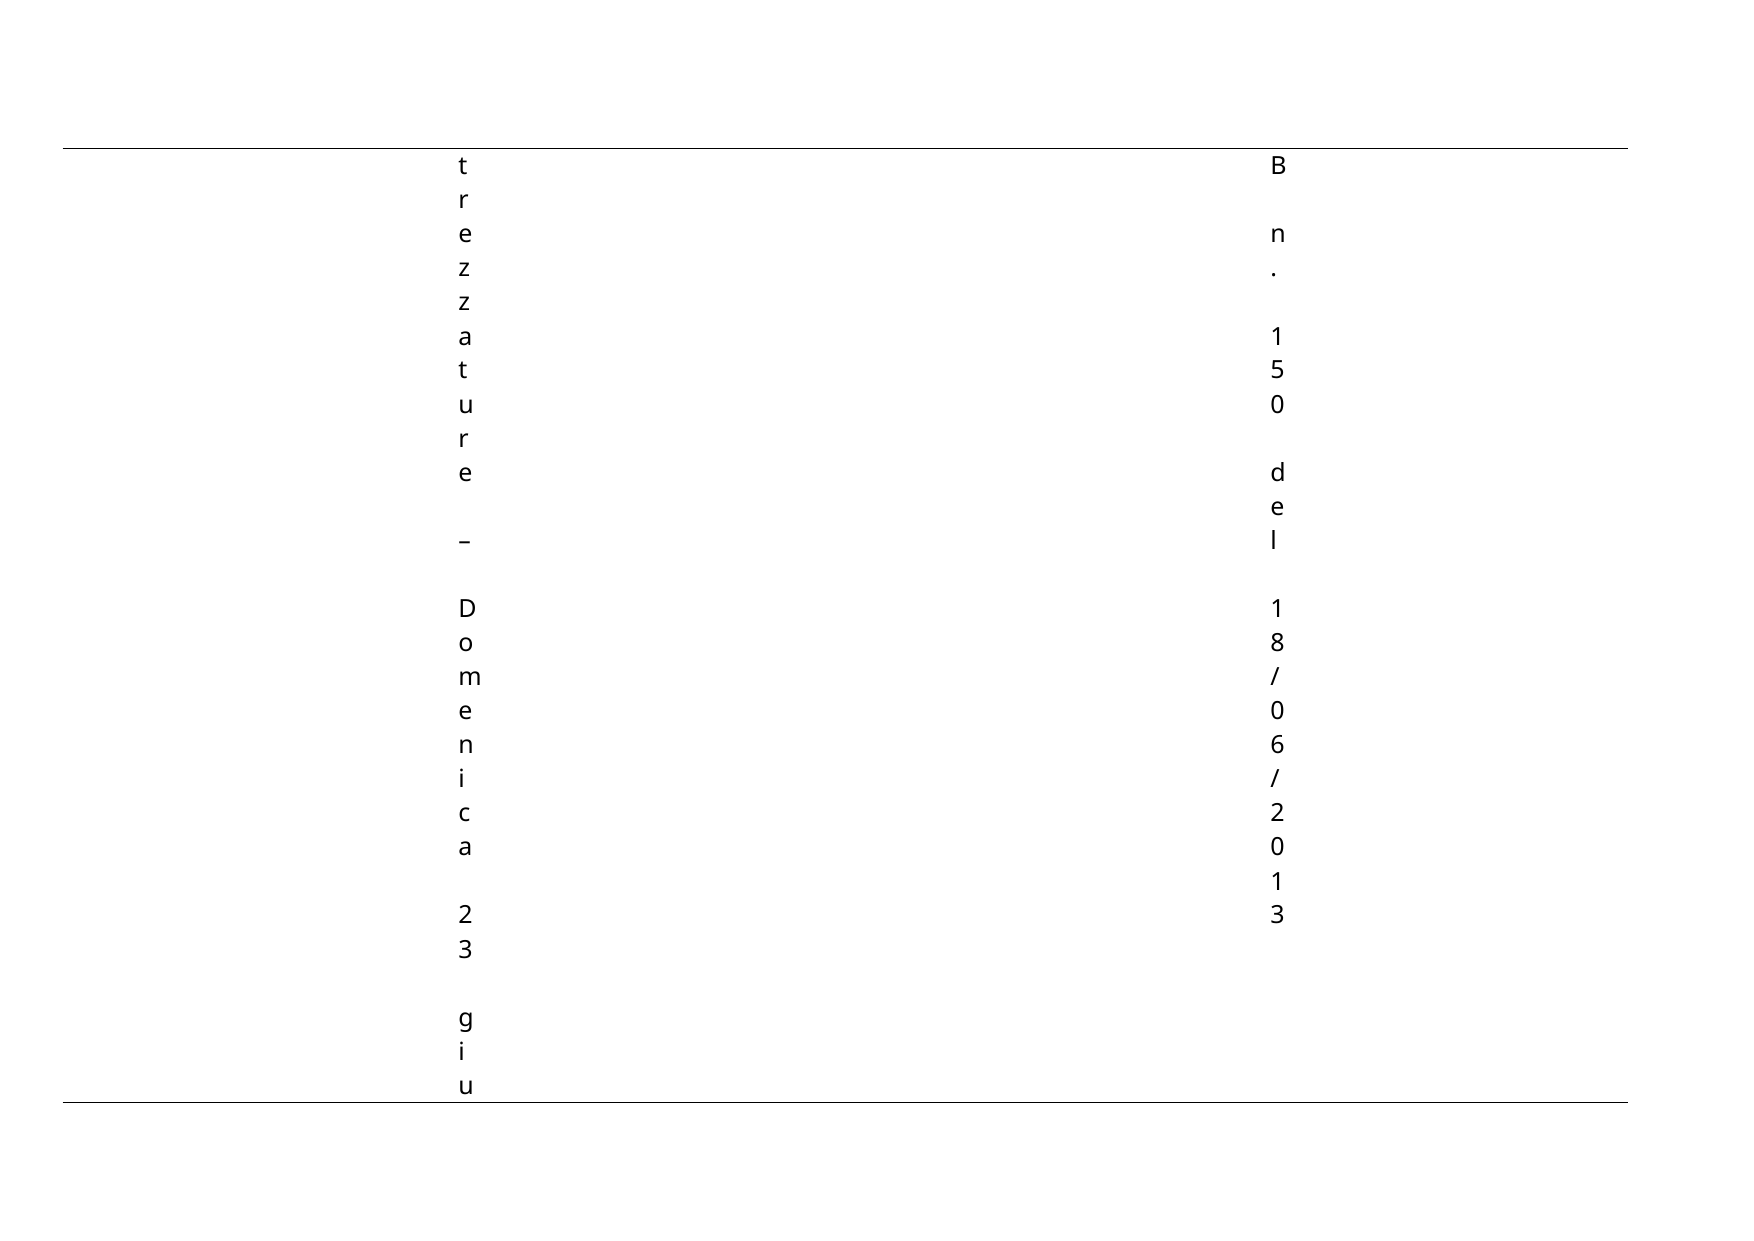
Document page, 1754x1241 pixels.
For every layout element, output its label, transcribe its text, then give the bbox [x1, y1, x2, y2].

table_cell B n. 150 del 18/06/2013 [1259, 149, 1628, 1102]
table_cell [831, 149, 1259, 1102]
table_cell trezzature – Domenica 23 giu [447, 149, 831, 1102]
table_cell [63, 149, 447, 1102]
